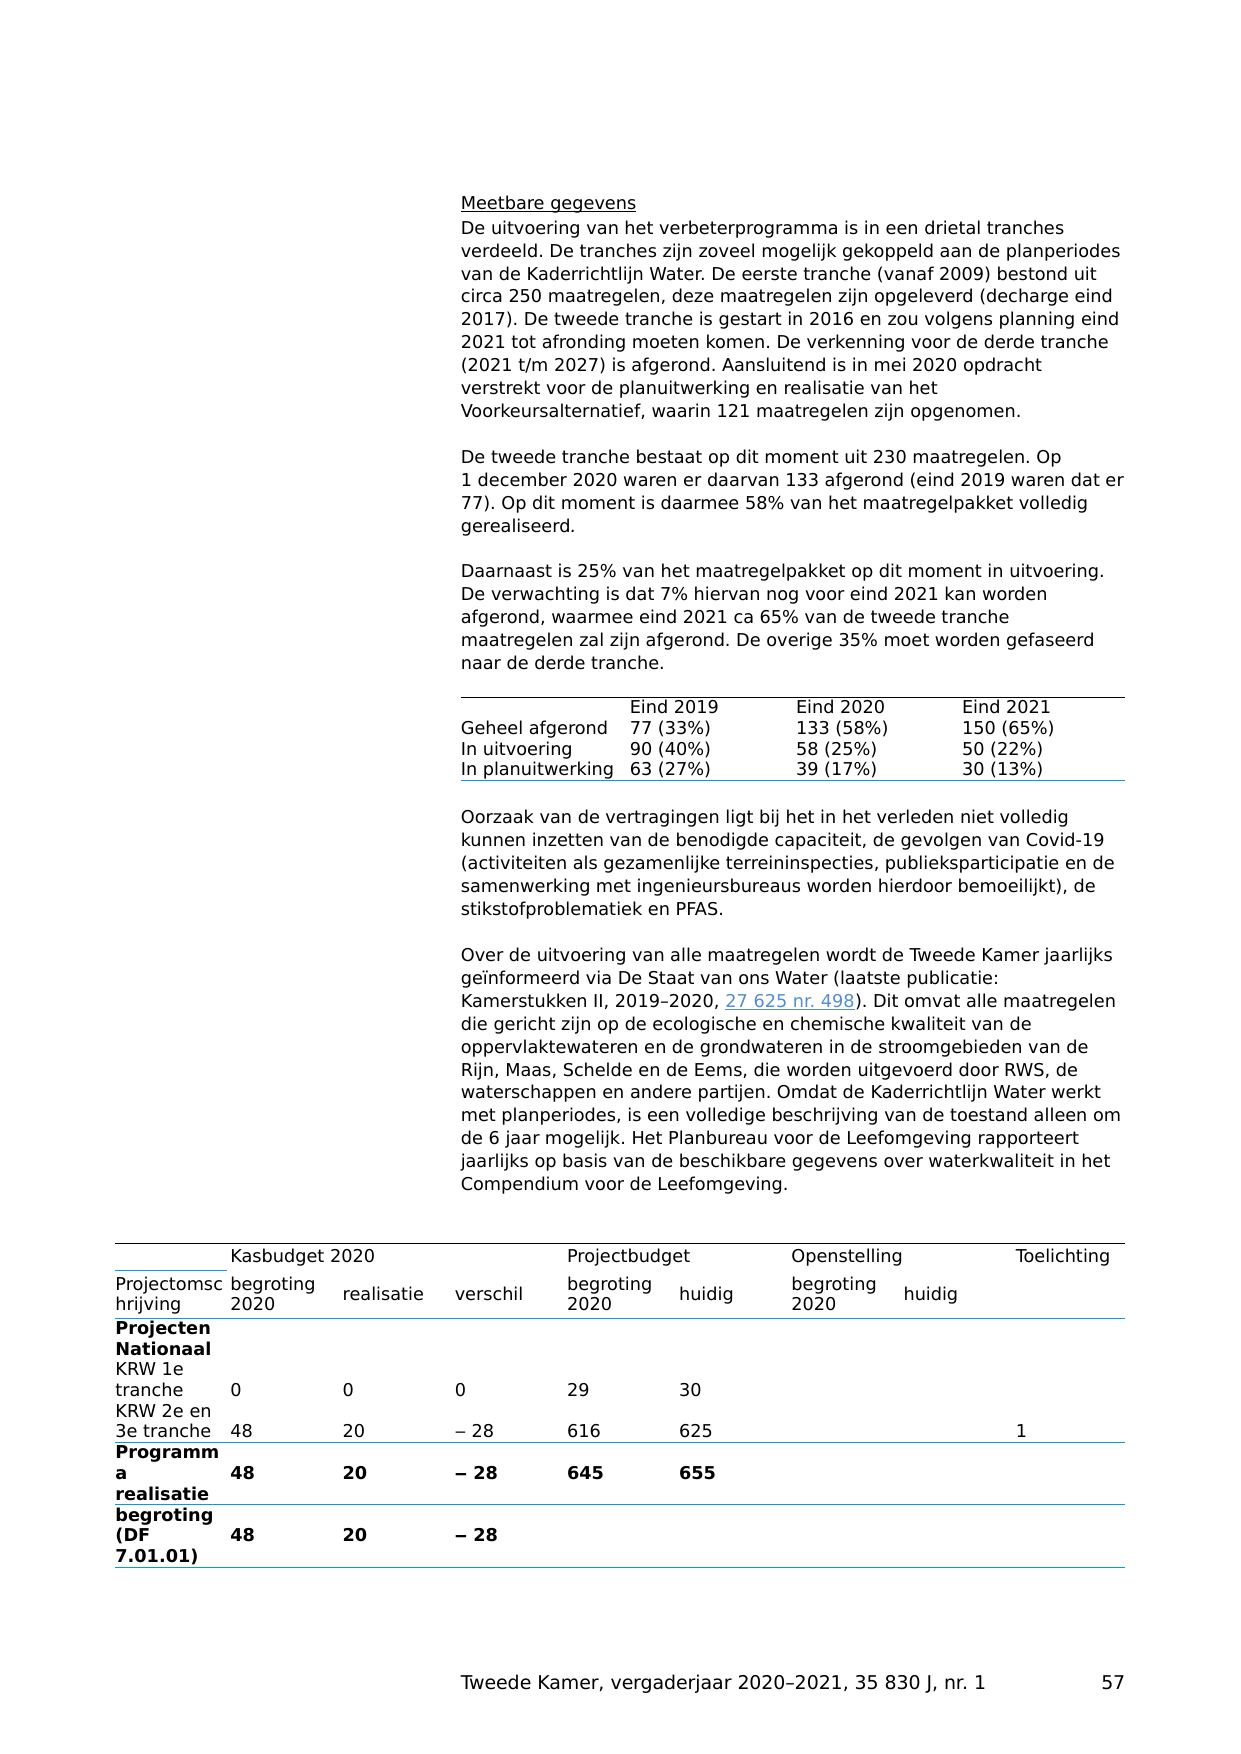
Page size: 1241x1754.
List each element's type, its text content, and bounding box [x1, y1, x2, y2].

table_cell begroting 2020 [227, 1270, 339, 1318]
table_cell [452, 1319, 564, 1359]
text De tweede tranche bestaat op dit moment uit 230 maatregelen. Op 1 december 2020 waren er daarvan 133 afgerond (eind 2019 waren dat er 77). Op dit moment is daarmee 58% van het maatregelpakket volledig gerealiseerd. [461, 445, 1125, 537]
table_cell 625 [676, 1401, 788, 1442]
table_cell KRW 1e tranche [115, 1359, 227, 1401]
table_cell [676, 1319, 788, 1359]
text Over de uitvoering van alle maatregelen wordt de Tweede Kamer jaarlijks geïnformeerd via De Staat van ons Water (laatste publicatie: Kamerstukken II, 2019–2020, 27 625 nr. 498). Dit omvat alle maatregelen die gericht zijn op de ecologische en chemische kwaliteit van de oppervlaktewateren en de grondwateren in de stroomgebieden van de Rijn, Maas, Schelde en de Eems, die worden uitgevoerd door RWS, de waterschappen en andere partijen. Omdat de Kaderrichtlijn Water werkt met planperiodes, is een volledige beschrijving van de toestand alleen om de 6 jaar mogelijk. Het Planbureau voor de Leefomgeving rapporteert jaarlijks op basis van de beschikbare gegevens over waterkwaliteit in het Compendium voor de Leefomgeving. [461, 943, 1125, 1195]
table_cell ‒ 28 [452, 1401, 564, 1442]
table_cell 90 (40%) [627, 739, 793, 759]
table_header Eind 2021 [959, 698, 1125, 718]
table_cell 48 [227, 1401, 339, 1442]
table_cell 63 (27%) [627, 759, 793, 780]
table_cell 645 [564, 1443, 676, 1504]
table_cell 20 [340, 1401, 452, 1442]
table_cell [1013, 1359, 1125, 1401]
table_header Tabel 32 Projectoverzicht Realisatieprogramma Kaderrichtlijn water (7.01.01) (bedragen x € 1 miljoen) [115, 1218, 1125, 1243]
table_cell 616 [564, 1401, 676, 1442]
table_cell [1013, 1443, 1125, 1504]
table_cell ‒ 28 [452, 1505, 564, 1567]
table_cell 150 (65%) [959, 718, 1125, 739]
table_cell In planuitwerking [461, 759, 627, 780]
table_cell [676, 1505, 788, 1567]
table_cell [1013, 1270, 1125, 1318]
table_cell [788, 1401, 900, 1442]
table_header Eind 2019 [627, 698, 793, 718]
table_cell 0 [340, 1359, 452, 1401]
table_cell 48 [227, 1505, 339, 1567]
table_cell 655 [676, 1443, 788, 1504]
table_cell In uitvoering [461, 739, 627, 759]
table_cell [115, 1244, 227, 1270]
table_cell 48 [227, 1443, 339, 1504]
table_cell 1 [1013, 1401, 1125, 1442]
table_cell 58 (25%) [793, 739, 959, 759]
table_cell [564, 1319, 676, 1359]
table_cell Geheel afgerond [461, 718, 627, 739]
table_cell 0 [227, 1359, 339, 1401]
table_cell [900, 1359, 1013, 1401]
table_cell [900, 1443, 1013, 1504]
table_cell [227, 1319, 339, 1359]
table_cell huidig [676, 1270, 788, 1318]
table_header Eind 2020 [793, 698, 959, 718]
text Daarnaast is 25% van het maatregelpakket op dit moment in uitvoering. De verwachting is dat 7% hiervan nog voor eind 2021 kan worden afgerond, waarmee eind 2021 ca 65% van de tweede tranche maatregelen zal zijn afgerond. De overige 35% moet worden gefaseerd naar de derde tranche. [461, 559, 1125, 674]
table_cell Programma realisatie [115, 1443, 227, 1504]
table_cell 20 [340, 1443, 452, 1504]
table_cell [788, 1443, 900, 1504]
table_cell [900, 1319, 1013, 1359]
table_cell 39 (17%) [793, 759, 959, 780]
table_cell 30 (13%) [959, 759, 1125, 780]
table_cell 133 (58%) [793, 718, 959, 739]
table_cell [1013, 1505, 1125, 1567]
table_cell begroting 2020 [564, 1270, 676, 1318]
table_cell begroting 2020 [788, 1270, 900, 1318]
table_cell [900, 1505, 1013, 1567]
table_cell realisatie [340, 1270, 452, 1318]
table_cell huidig [900, 1270, 1013, 1318]
table_cell [788, 1319, 900, 1359]
table_cell Kasbudget 2020 [227, 1244, 564, 1270]
table_cell KRW 2e en 3e tranche [115, 1401, 227, 1442]
table_cell 77 (33%) [627, 718, 793, 739]
table_cell verschil [452, 1270, 564, 1318]
table_header [461, 698, 627, 718]
table_cell [564, 1505, 676, 1567]
table_cell [788, 1359, 900, 1401]
table_cell [340, 1319, 452, 1359]
table_cell Projecten Nationaal [115, 1319, 227, 1359]
table_cell Openstelling [788, 1244, 1013, 1270]
table_cell [788, 1505, 900, 1567]
table_cell 29 [564, 1359, 676, 1401]
text Oorzaak van de vertragingen ligt bij het in het verleden niet volledig kunnen inzetten van de benodigde capaciteit, de gevolgen van Covid-19 (activiteiten als gezamenlijke terreininspecties, publieksparticipatie en de samenwerking met ingenieursbureaus worden hierdoor bemoeilijkt), de stikstofproblematiek en PFAS. [461, 806, 1125, 920]
table_cell Projectbudget [564, 1244, 788, 1270]
table_cell 50 (22%) [959, 739, 1125, 759]
table_cell 30 [676, 1359, 788, 1401]
table_cell 0 [452, 1359, 564, 1401]
table_cell Toelichting [1013, 1244, 1125, 1270]
table_cell 20 [340, 1505, 452, 1567]
text Meetbare gegevens [461, 191, 1125, 214]
table_cell ‒ 28 [452, 1443, 564, 1504]
table_cell begroting (DF 7.01.01) [115, 1505, 227, 1567]
table_cell [1013, 1319, 1125, 1359]
text De uitvoering van het verbeterprogramma is in een drietal tranches verdeeld. De tranches zijn zoveel mogelijk gekoppeld aan de planperiodes van de Kaderrichtlijn Water. De eerste tranche (vanaf 2009) bestond uit circa 250 maatregelen, deze maatregelen zijn opgeleverd (decharge eind 2017). De tweede tranche is gestart in 2016 en zou volgens planning eind 2021 tot afronding moeten komen. De verkenning voor de derde tranche (2021 t/m 2027) is afgerond. Aansluitend is in mei 2020 opdracht verstrekt voor de planuitwerking en realisatie van het Voorkeursalternatief, waarin 121 maatregelen zijn opgenomen. [461, 216, 1125, 422]
table_cell Projectomschrijving [115, 1271, 227, 1318]
table_cell [900, 1401, 1013, 1442]
